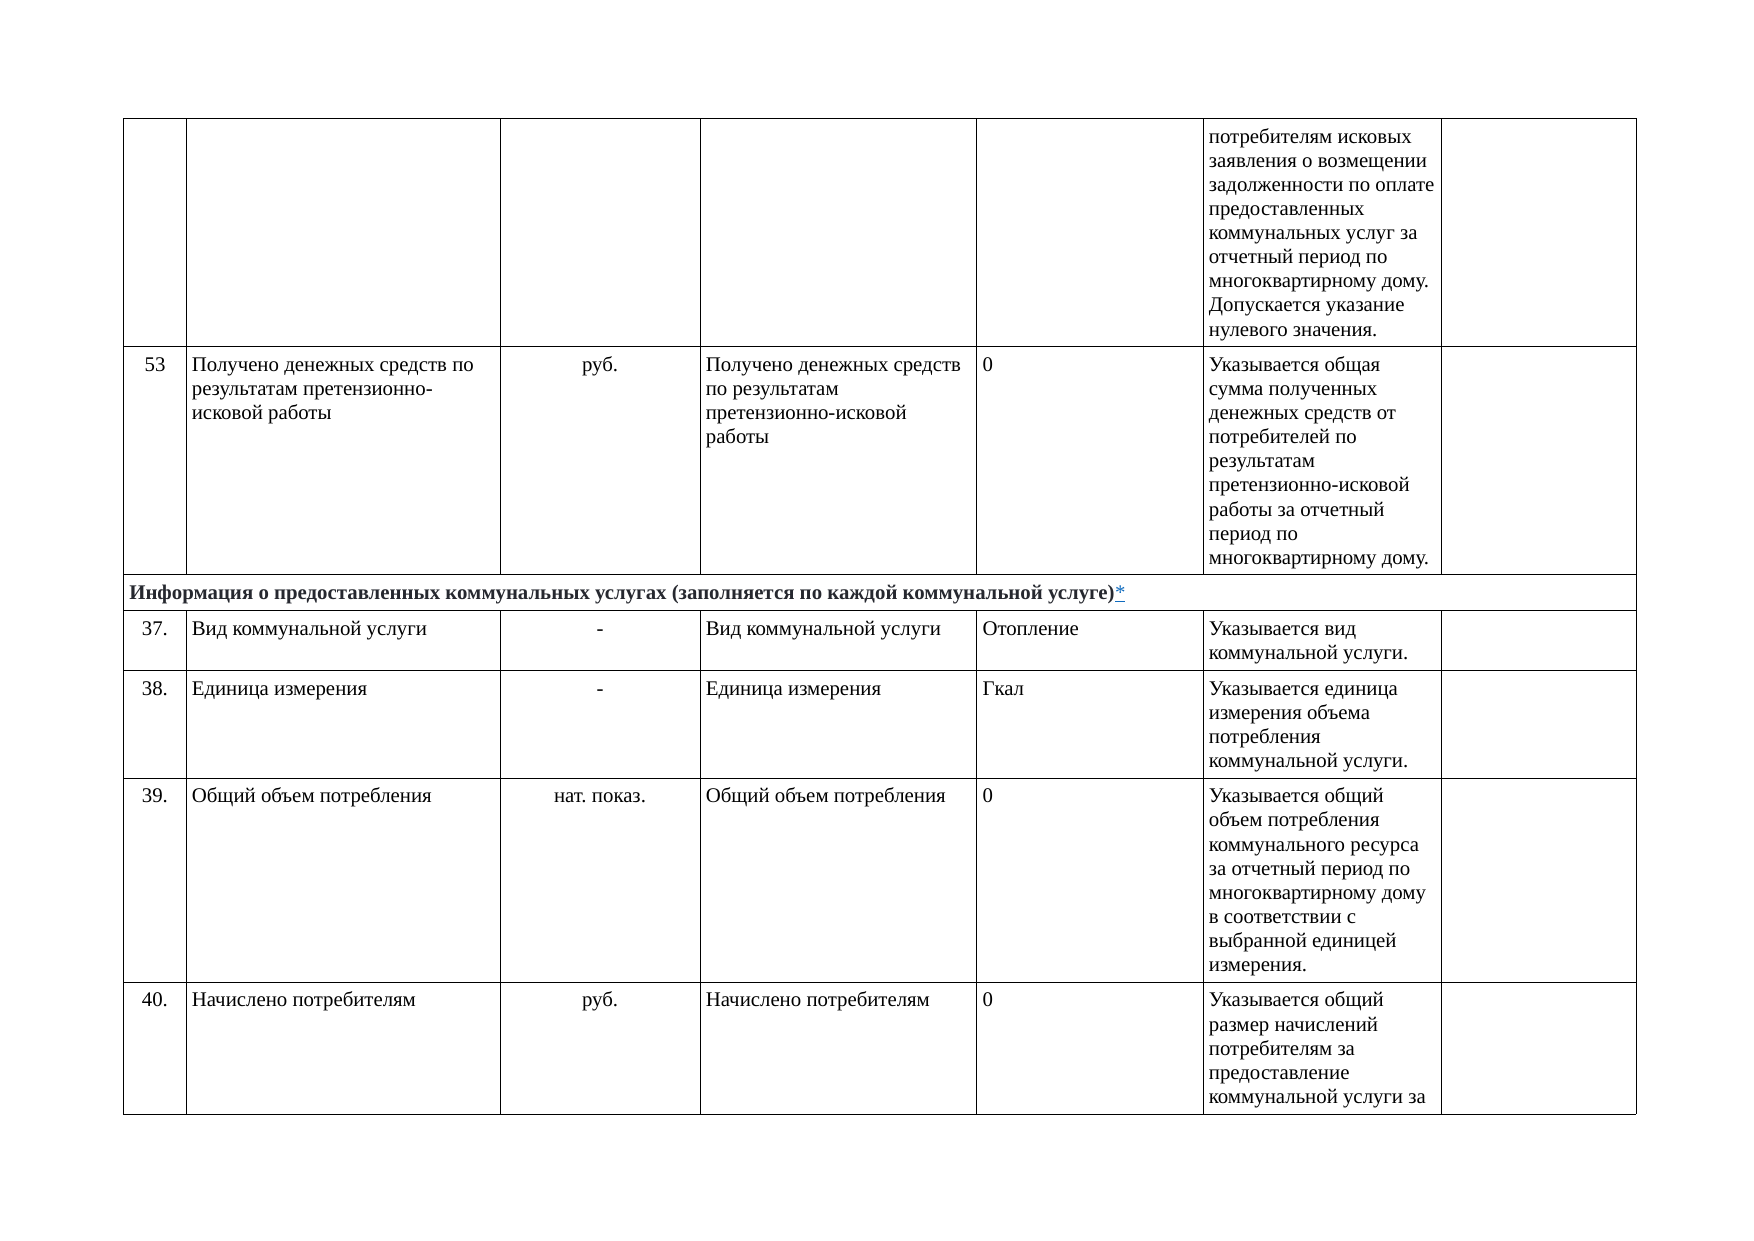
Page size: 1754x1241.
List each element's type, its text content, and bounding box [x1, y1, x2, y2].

table_cell [187, 119, 500, 346]
table_cell [977, 119, 1203, 346]
table_cell руб. [501, 983, 700, 1113]
table_cell 40. [124, 983, 186, 1113]
table_cell 0 [977, 983, 1203, 1113]
table_cell Гкал [977, 671, 1203, 777]
table_cell Получено денежных средств по результатам претензионно-исковой работы [187, 347, 500, 574]
table_cell Отопление [977, 611, 1203, 670]
table_cell Общий объем потребления [187, 779, 500, 982]
table_cell Вид коммунальной услуги [701, 611, 976, 670]
table_cell 39. [124, 779, 186, 982]
table_cell Информация о предоставленных коммунальных услугах (заполняется по каждой коммунальной услуге)* [124, 575, 1636, 610]
table_cell нат. показ. [501, 779, 700, 982]
table_cell [701, 119, 976, 346]
table_cell 0 [977, 779, 1203, 982]
table_cell потребителям исковых заявления о возмещении задолженности по оплате предоставленных коммунальных услуг за отчетный период по многоквартирному дому. Допускается указание нулевого значения. [1204, 119, 1441, 346]
table_cell 38. [124, 671, 186, 777]
table_cell [1442, 983, 1636, 1113]
table_cell Единица измерения [701, 671, 976, 777]
table_cell Указывается общая сумма полученных денежных средств от потребителей по результатам претензионно-исковой работы за отчетный период по многоквартирному дому. [1204, 347, 1441, 574]
table_cell Указывается единица измерения объема потребления коммунальной услуги. [1204, 671, 1441, 777]
table_cell Начислено потребителям [701, 983, 976, 1113]
table_cell [1442, 779, 1636, 982]
table_cell - [501, 671, 700, 777]
table_cell Общий объем потребления [701, 779, 976, 982]
table_cell Указывается общий объем потребления коммунального ресурса за отчетный период по многоквартирному дому в соответствии с выбранной единицей измерения. [1204, 779, 1441, 982]
table_cell Получено денежных средств по результатам претензионно-исковой работы [701, 347, 976, 574]
table_cell [501, 119, 700, 346]
table_cell Вид коммунальной услуги [187, 611, 500, 670]
table_cell Указывается общий размер начислений потребителям за предоставление коммунальной услуги за [1204, 983, 1441, 1113]
table_cell Указывается вид коммунальной услуги. [1204, 611, 1441, 670]
table_cell 53 [124, 347, 186, 574]
table_cell [1442, 119, 1636, 346]
table_cell 37. [124, 611, 186, 670]
table_cell - [501, 611, 700, 670]
table_cell Начислено потребителям [187, 983, 500, 1113]
table_cell Единица измерения [187, 671, 500, 777]
table_cell руб. [501, 347, 700, 574]
table_cell [124, 119, 186, 346]
table_cell [1442, 611, 1636, 670]
table_cell [1442, 671, 1636, 777]
table_cell [1442, 347, 1636, 574]
table_cell 0 [977, 347, 1203, 574]
